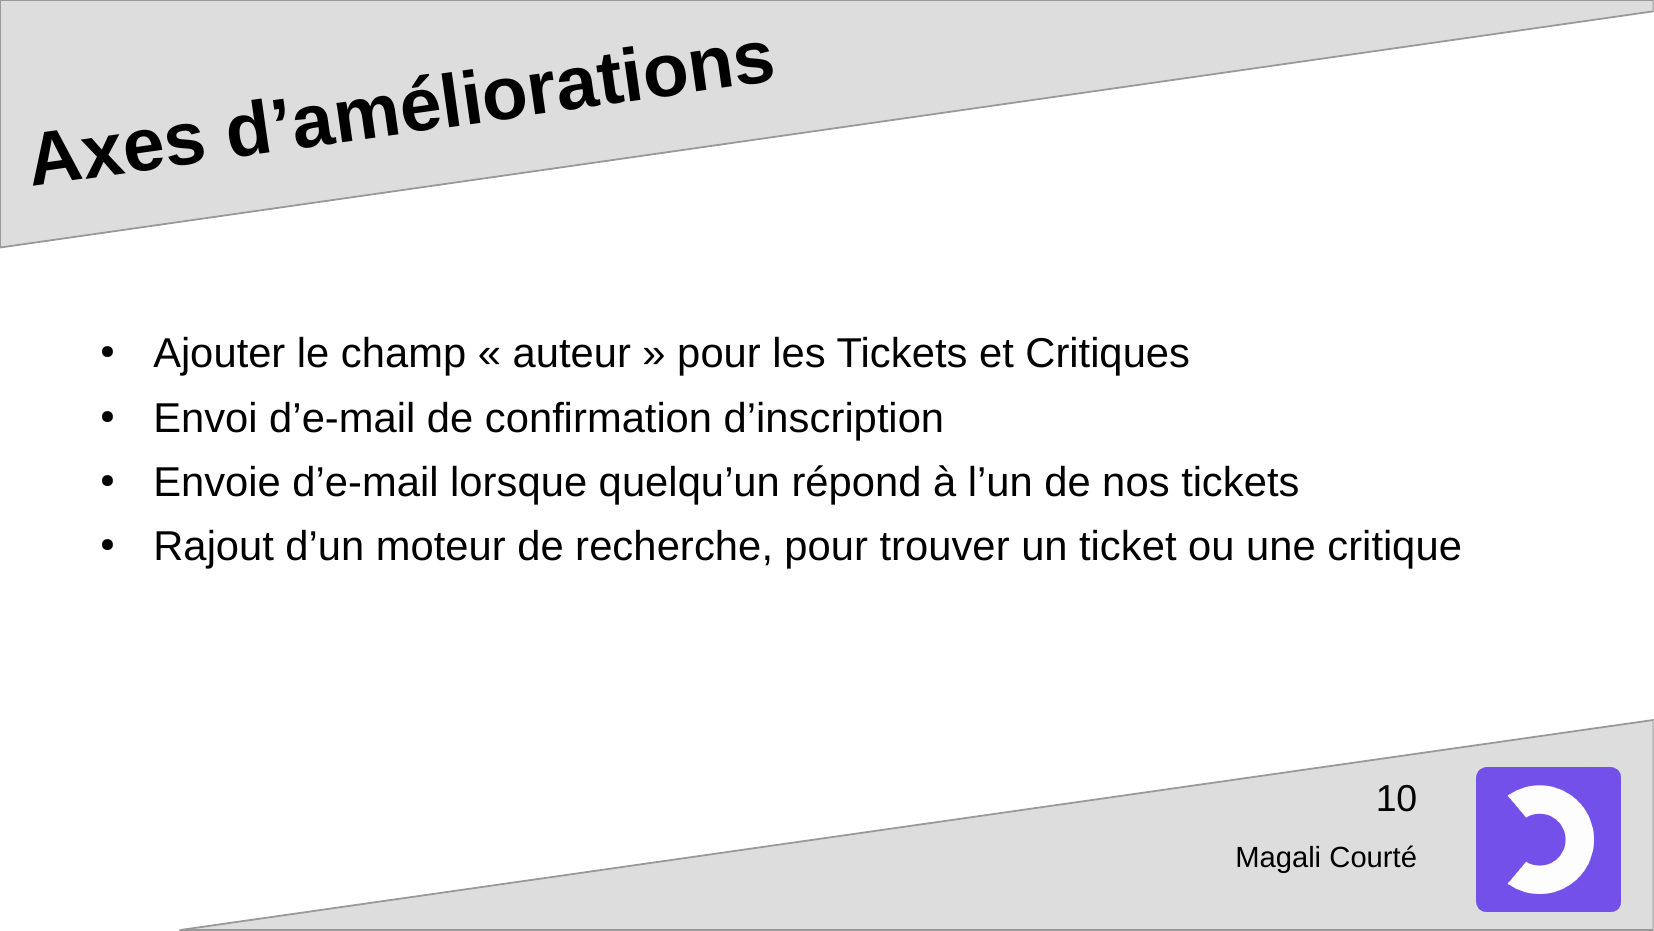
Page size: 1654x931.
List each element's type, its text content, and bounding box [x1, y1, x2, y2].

title Axes d’améliorations [16, 0, 1501, 239]
picture [1476, 767, 1621, 912]
list Ajouter le champ « auteur » pour les Tickets et Critiques Envoi d’e-mail de confirmation d’inscription Envoie d’e-mail lorsque quelqu’un répond à l’un de nos tickets Rajout d’un moteur de recherche, pour trouver un ticket ou une critique [82, 265, 1538, 789]
